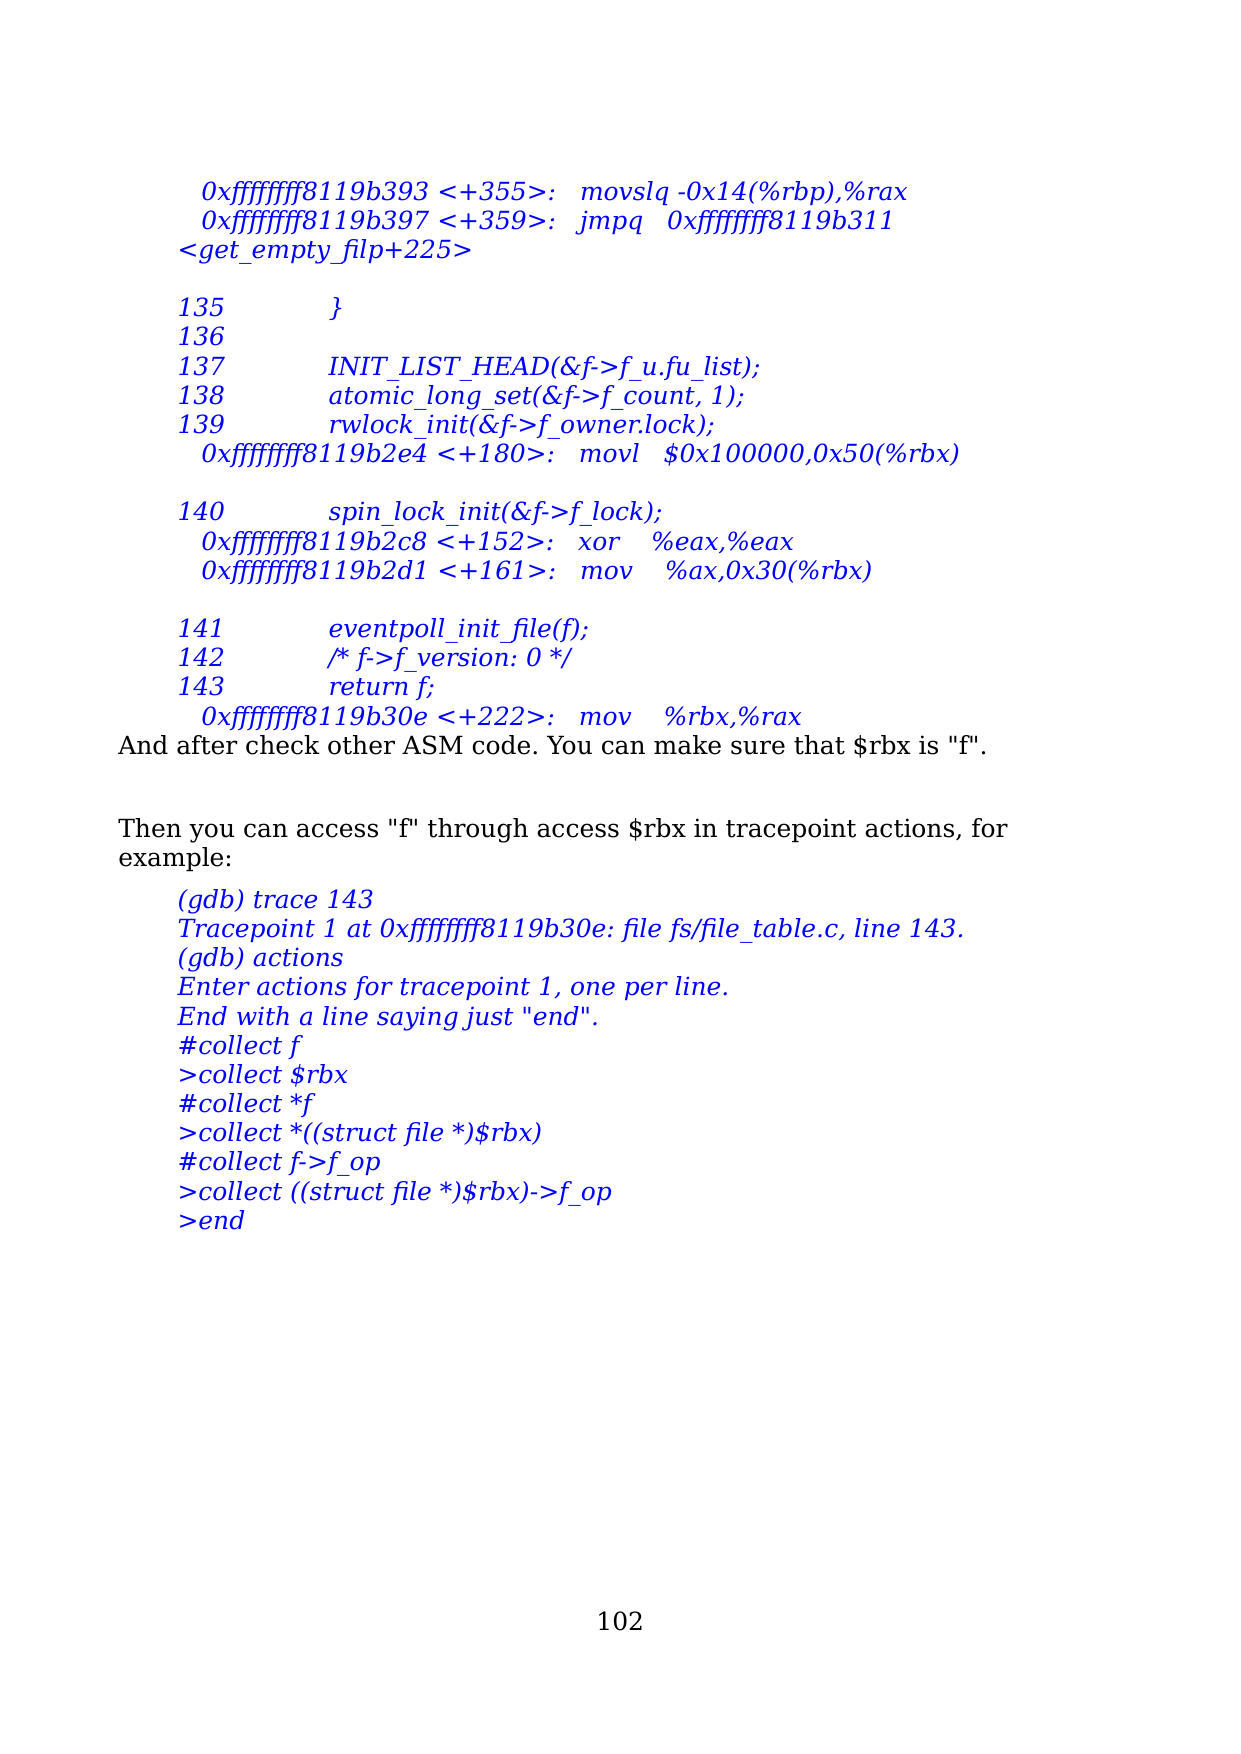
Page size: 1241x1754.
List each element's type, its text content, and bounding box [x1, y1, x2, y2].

text 0xffffffff8119b30e <+222>: mov %rbx,%rax [177, 702, 1063, 731]
text 138 atomic_long_set(&f->f_count, 1); [177, 381, 1063, 410]
text 139 rwlock_init(&f->f_owner.lock); [177, 410, 1063, 439]
text >collect ((struct file *)$rbx)->f_op [177, 1177, 1063, 1206]
text Then you can access "f" through access $rbx in tracepoint actions, for example: [118, 814, 1122, 873]
text End with a line saying just "end". [177, 1002, 1063, 1031]
text 0xffffffff8119b2e4 <+180>: movl $0x100000,0x50(%rbx) [177, 439, 1063, 468]
text >end [177, 1206, 1063, 1235]
text Tracepoint 1 at 0xffffffff8119b30e: file fs/file_table.c, line 143. [177, 914, 1063, 943]
text 141 eventpoll_init_file(f); [177, 614, 1063, 643]
text 0xffffffff8119b397 <+359>: jmpq 0xffffffff8119b311 <get_empty_filp+225> [177, 206, 1063, 264]
text And after check other ASM code. You can make sure that $rbx is "f". [118, 731, 1122, 760]
text >collect $rbx [177, 1060, 1063, 1089]
text >collect *((struct file *)$rbx) [177, 1118, 1063, 1148]
text 0xffffffff8119b2d1 <+161>: mov %ax,0x30(%rbx) [177, 556, 1063, 585]
text (gdb) actions [177, 943, 1063, 973]
text 0xffffffff8119b2c8 <+152>: xor %eax,%eax [177, 527, 1063, 556]
text #collect f [177, 1031, 1063, 1060]
text #collect f->f_op [177, 1148, 1063, 1177]
text 135 } [177, 293, 1063, 323]
text 142 /* f->f_version: 0 */ [177, 643, 1063, 673]
text Enter actions for tracepoint 1, one per line. [177, 973, 1063, 1002]
text 136 [177, 323, 1063, 352]
text #collect *f [177, 1089, 1063, 1118]
text 140 spin_lock_init(&f->f_lock); [177, 498, 1063, 527]
text 0xffffffff8119b393 <+355>: movslq -0x14(%rbp),%rax [177, 177, 1063, 206]
text 143 return f; [177, 673, 1063, 702]
text (gdb) trace 143 [177, 885, 1063, 914]
text 137 INIT_LIST_HEAD(&f->f_u.fu_list); [177, 352, 1063, 381]
